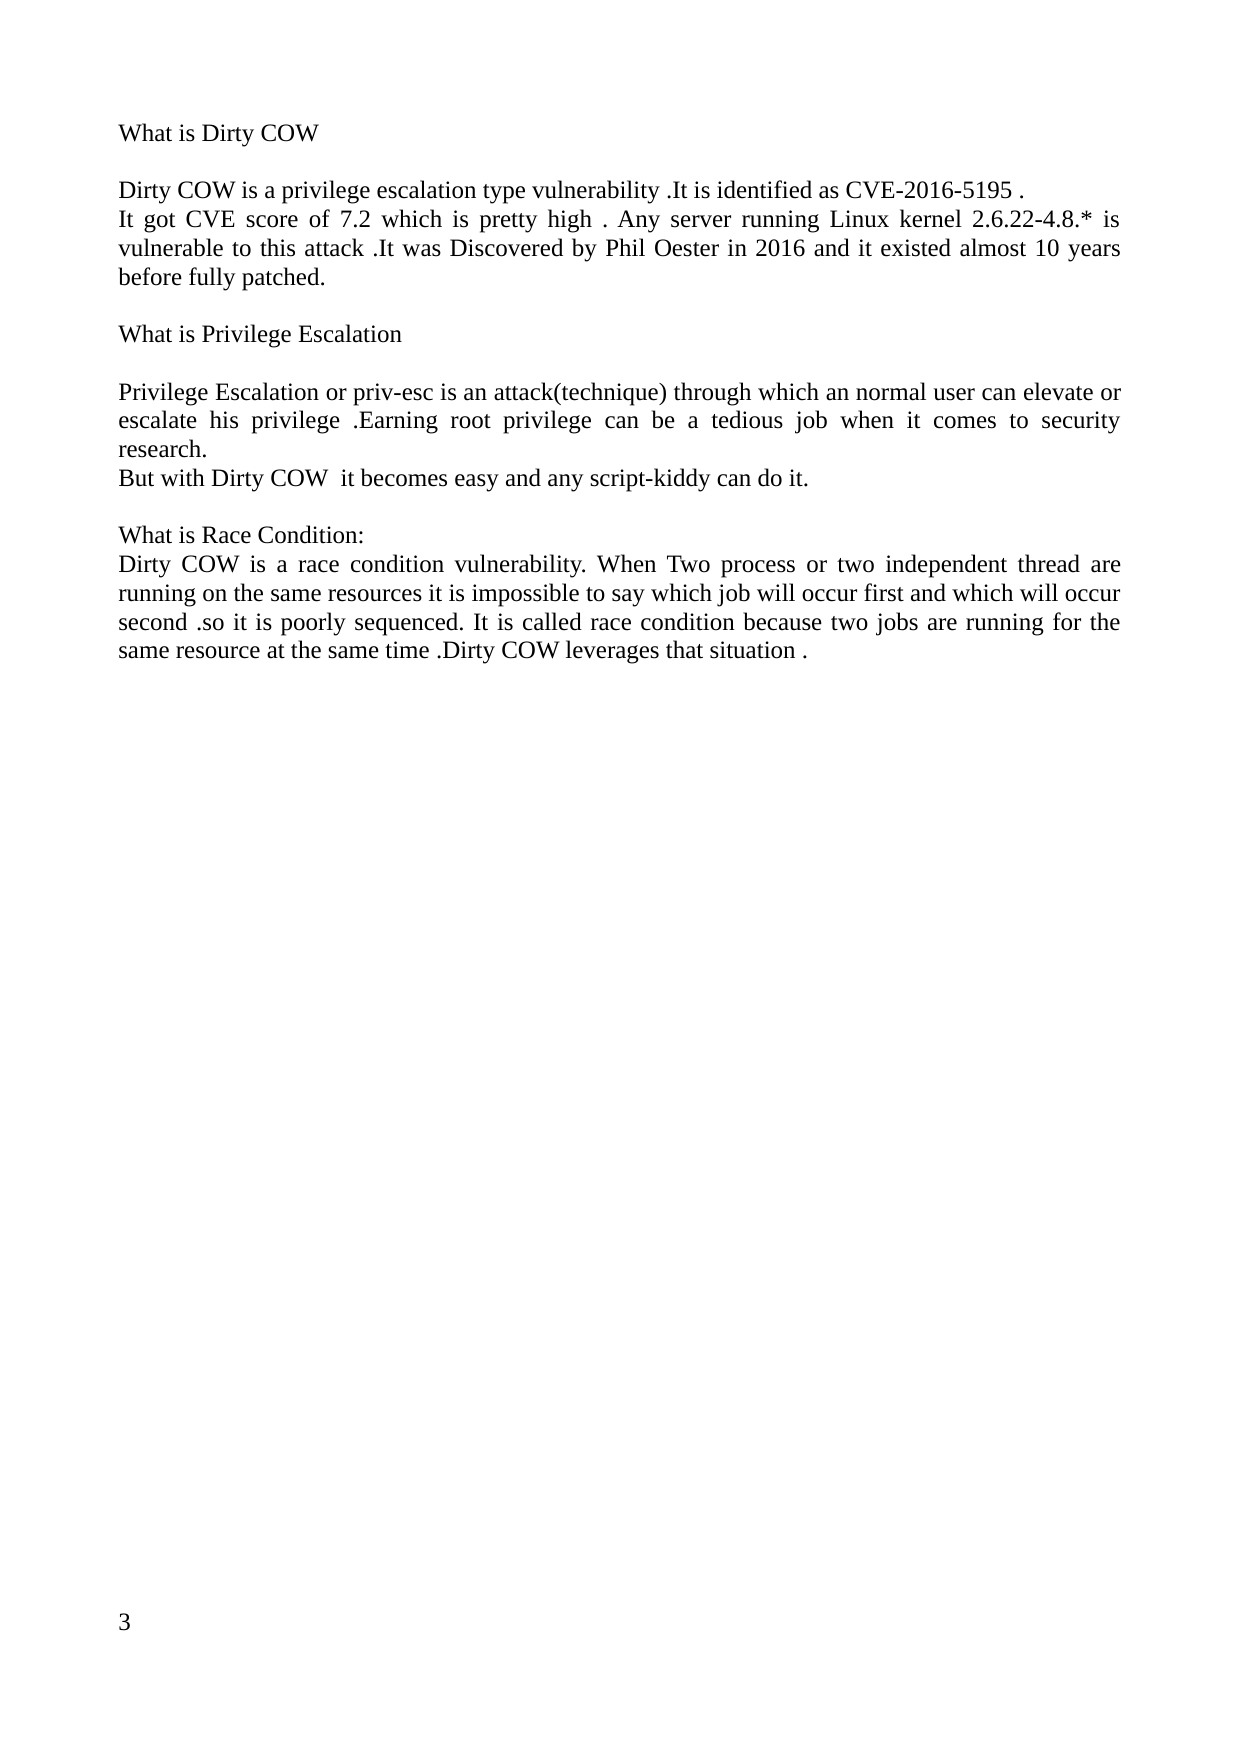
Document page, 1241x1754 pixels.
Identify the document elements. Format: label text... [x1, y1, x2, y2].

text Privilege Escalation or priv-esc is an attack(technique) through which an normal user can elevate or escalate his privilege .Earning root privilege can be a tedious job when it comes to security research. [118, 377, 1122, 463]
text It got CVE score of 7.2 which is pretty high . Any server running Linux kernel 2.6.22-4.8.* is vulnerable to this attack .It was Discovered by Phil Oester in 2016 and it existed almost 10 years before fully patched. [118, 204, 1122, 291]
text Dirty COW is a race condition vulnerability. When Two process or two independent thread are running on the same resources it is impossible to say which job will occur first and which will occur second .so it is poorly sequenced. It is called race condition because two jobs are running for the same resource at the same time .Dirty COW leverages that situation . [118, 549, 1122, 664]
text What is Race Condition: [118, 521, 1122, 549]
text What is Dirty COW [118, 118, 1122, 147]
text Dirty COW is a privilege escalation type vulnerability .It is identified as CVE-2016-5195 . [118, 176, 1122, 204]
text But with Dirty COW it becomes easy and any script-kiddy can do it. [118, 463, 1122, 492]
text What is Privilege Escalation [118, 319, 1122, 348]
